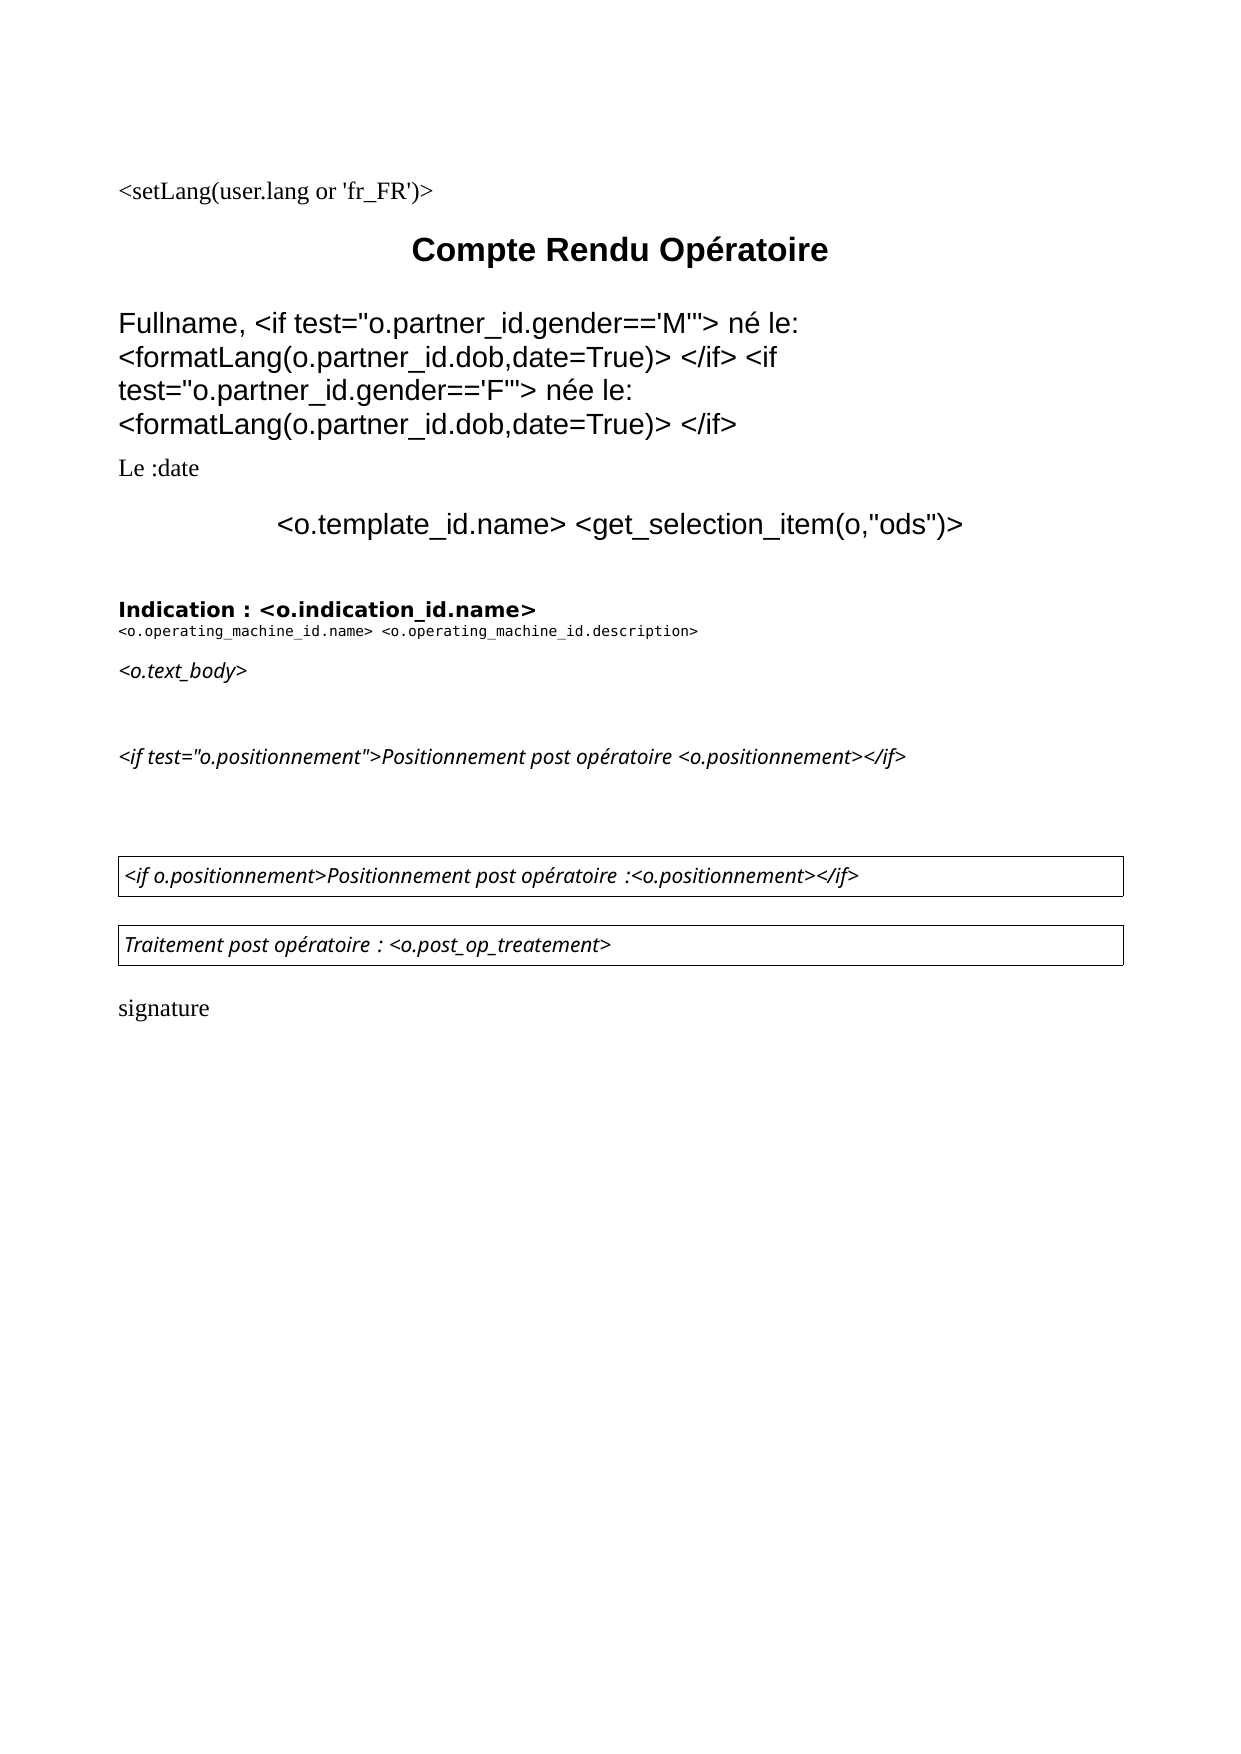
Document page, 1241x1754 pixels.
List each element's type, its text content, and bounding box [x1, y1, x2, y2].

text <if test="o.positionnement">Positionnement post opératoire <o.positionnement></if> [118, 742, 1122, 770]
text <o.operating_machine_id.name> <o.operating_machine_id.description> [118, 623, 1122, 640]
subtitle <o.template_id.name> <get_selection_item(o,"ods")> [118, 507, 1122, 540]
text signature [118, 993, 1122, 1022]
subtitle Fullname, <if test="o.partner_id.gender=='M'"> né le: <formatLang(o.partner_id.dob,date=True)> </if> <if test="o.partner_id.gender=='F'"> née le: <formatLang(o.partner_id.dob,date=True)> </if> [118, 306, 1122, 440]
text Indication : <o.indication_id.name> [118, 598, 1122, 623]
table_header Traitement post opératoire : <o.post_op_treatement> [119, 926, 1123, 964]
text Le :date [118, 453, 1122, 482]
subtitle Compte Rendu Opératoire [118, 230, 1122, 269]
table_header <if o.positionnement>Positionnement post opératoire :<o.positionnement></if> [119, 857, 1123, 896]
text <setLang(user.lang or 'fr_FR')> [118, 176, 1122, 205]
text <o.text_body> [118, 657, 1122, 685]
